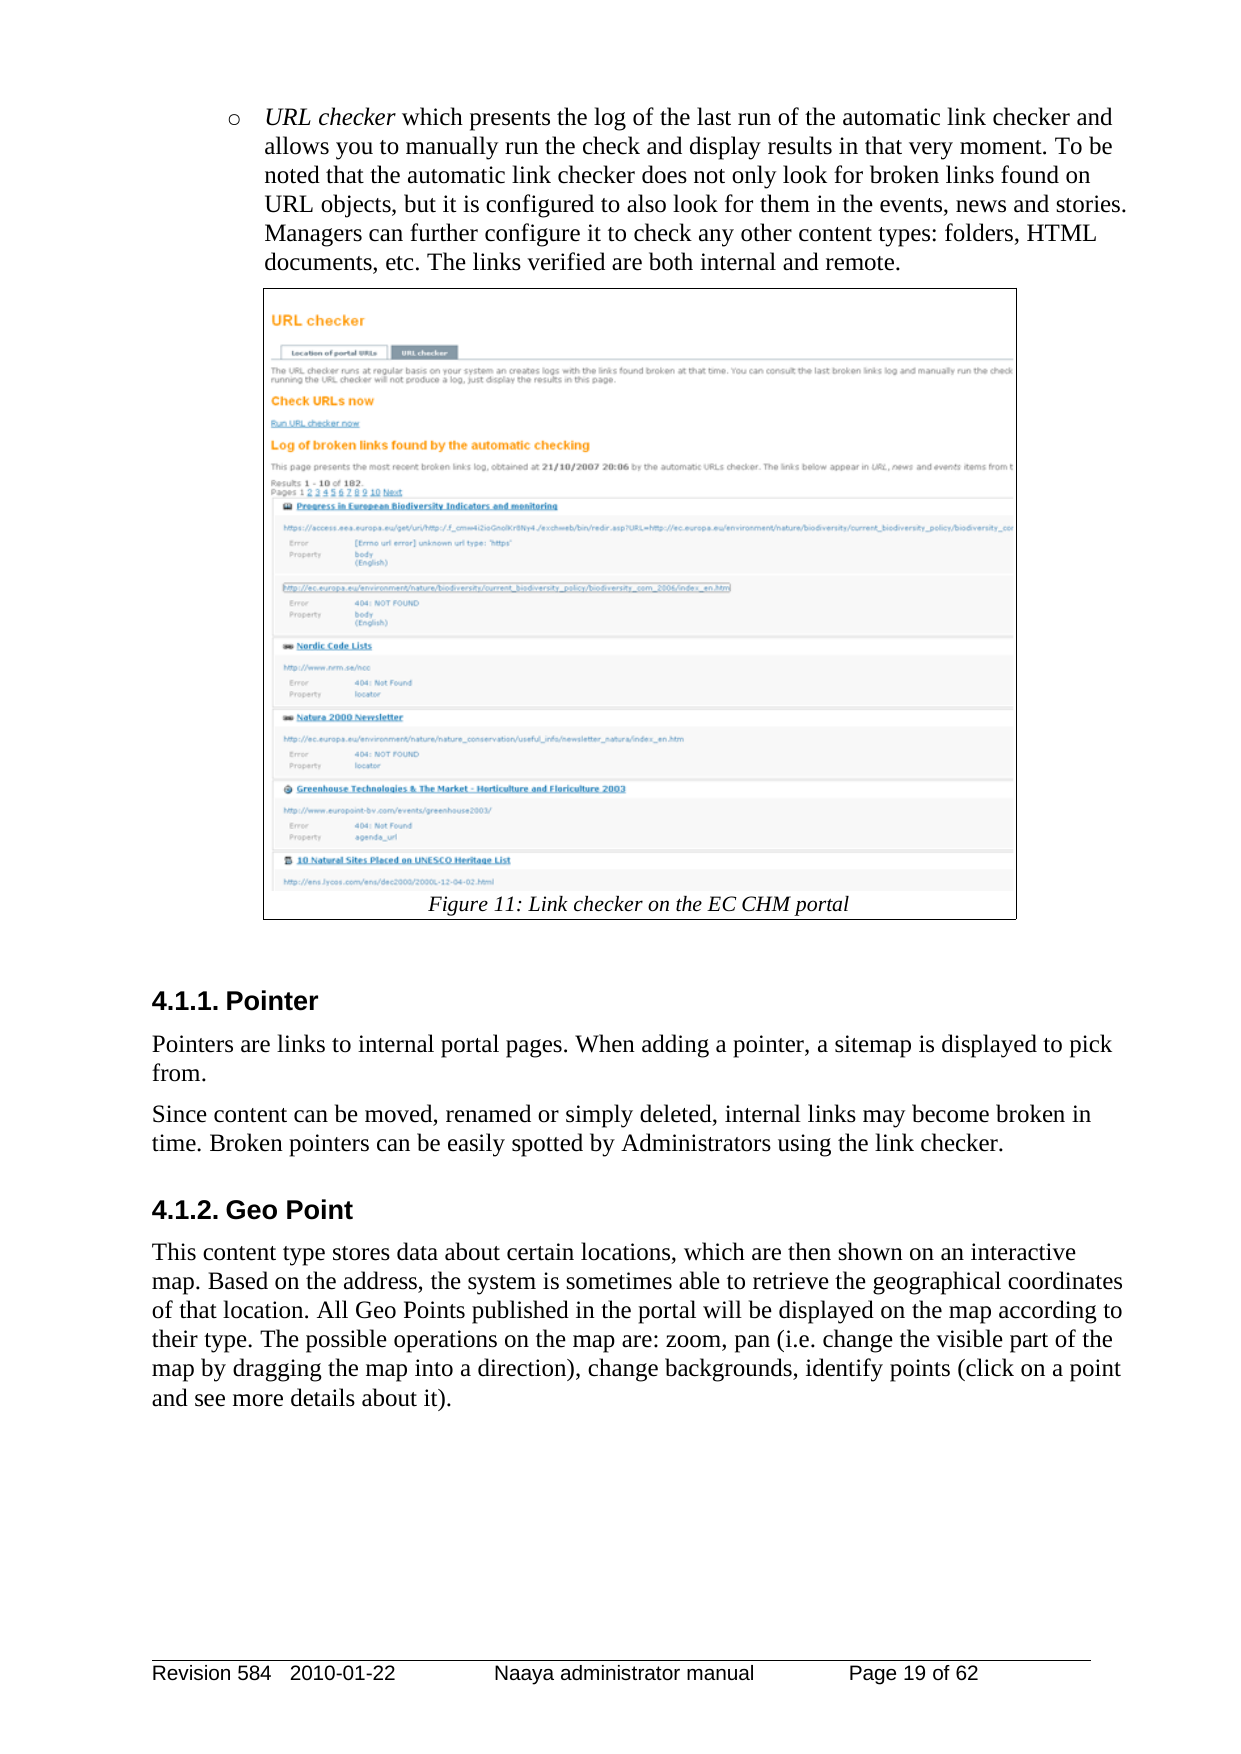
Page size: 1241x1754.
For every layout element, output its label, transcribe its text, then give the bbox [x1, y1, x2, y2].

text Pointers are links to internal portal pages. When adding a pointer, a sitemap is displayed to pick from. [152, 1029, 1128, 1087]
subtitle Geo Point [152, 1193, 1128, 1224]
text Figure 11: Link checker on the EC CHM portal [266, 891, 1013, 916]
text Since content can be moved, renamed or simply deleted, internal links may become broken in time. Broken pointers can be easily spotted by Administrators using the link checker. [152, 1099, 1128, 1157]
list URL checker which presents the log of the last run of the automatic link checker and allows you to manually run the check and display results in that very moment. To be noted that the automatic link checker does not only look for broken links found on URL objects, but it is configured to also look for them in the events, news and stories. Managers can further configure it to check any other content types: folders, HTML documents, etc. The links verified are both internal and remote. [227, 102, 1128, 276]
text This content type stores data about certain locations, which are then shown on an interactive map. Based on the address, the system is sometimes able to retrieve the geographical coordinates of that location. All Geo Points published in the portal will be displayed on the map according to their type. The possible operations on the map are: zoom, pan (i.e. change the visible part of the map by dragging the map into a direction), change backgrounds, identify points (click on a point and see more details about it). [152, 1237, 1128, 1411]
subtitle Pointer [152, 985, 1128, 1016]
